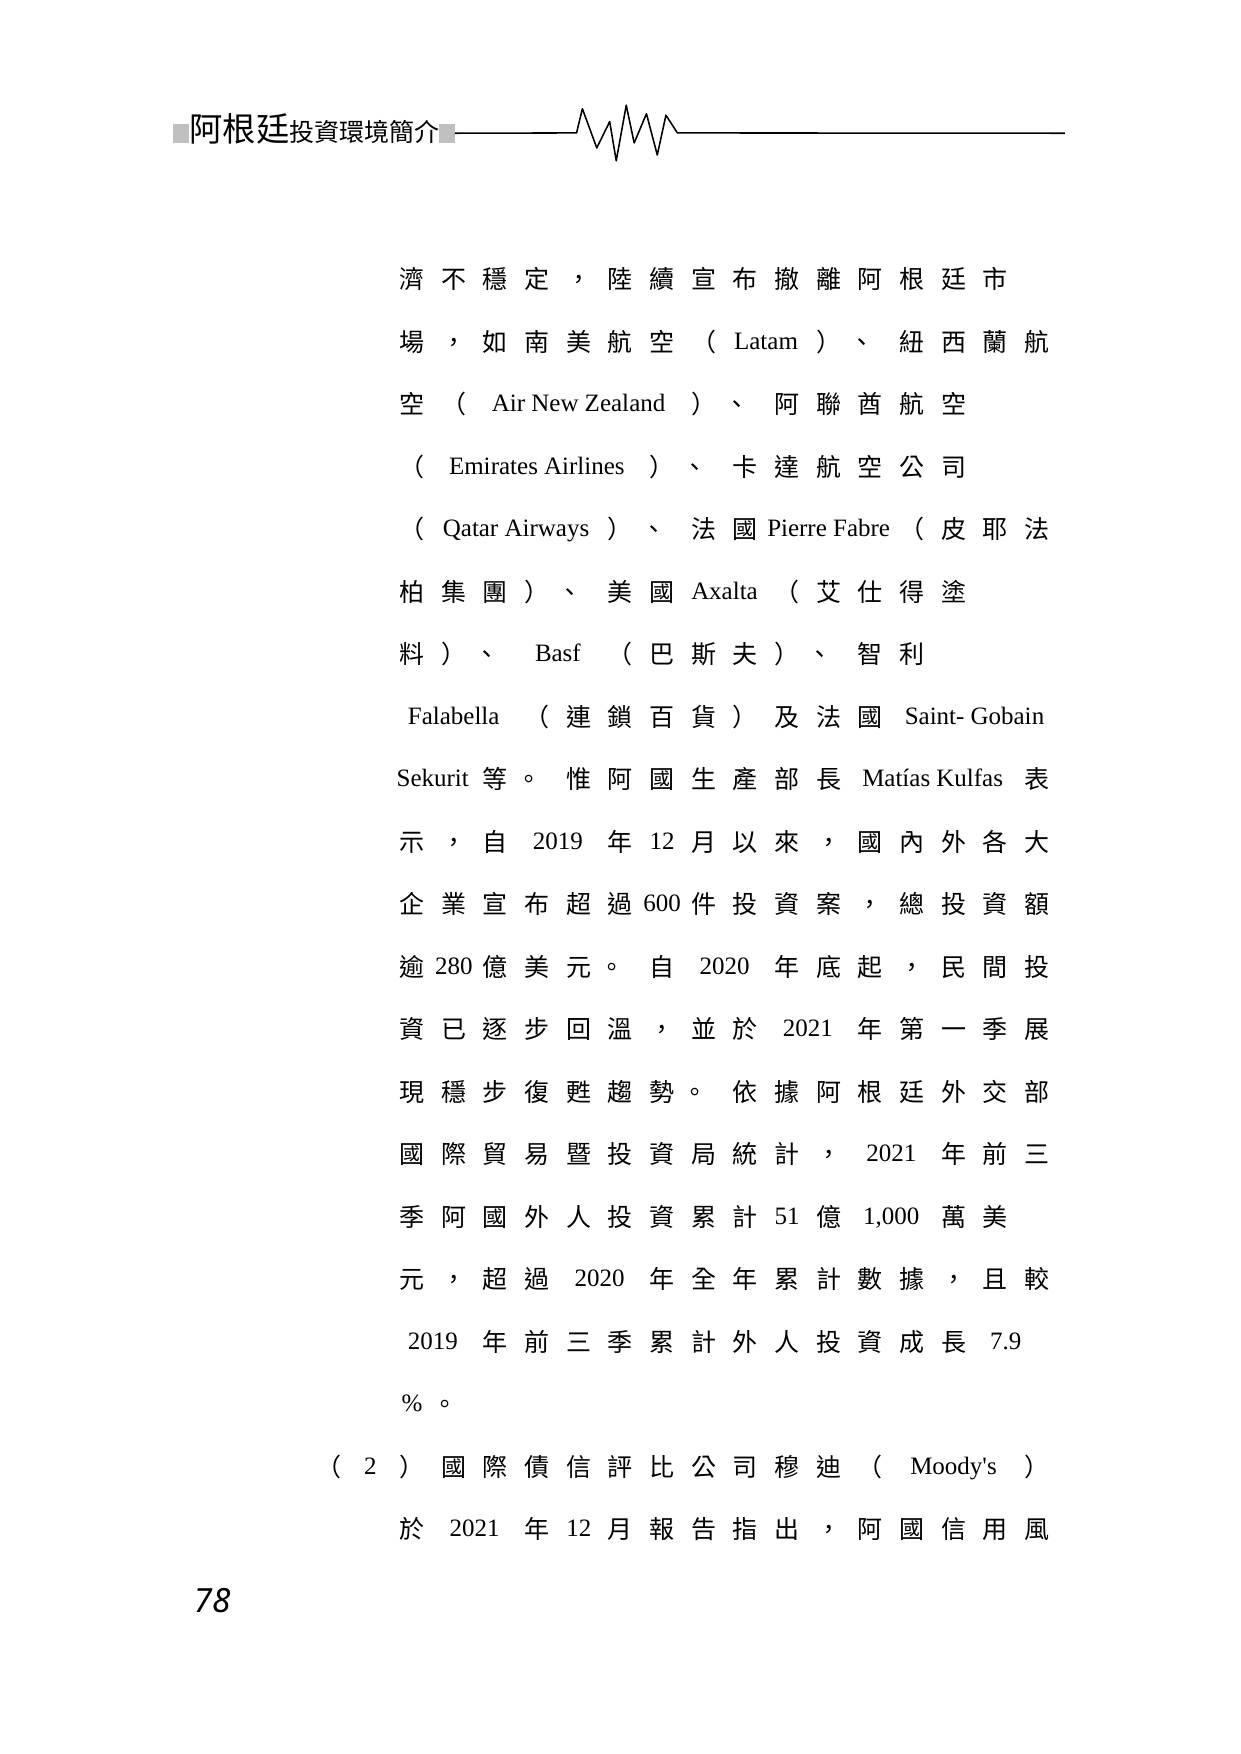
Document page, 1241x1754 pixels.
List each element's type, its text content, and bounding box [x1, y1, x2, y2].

text （2）國際債信評比公司穆迪（Moody's）於2021年12月報告指出，阿國信用風 [306, 1424, 1058, 1549]
text 濟不穩定，陸續宣布撤離阿根廷市場，如南美航空（Latam）、紐西蘭航空（Air New Zealand）、阿聯酋航空（Emirates Airlines）、卡達航空公司（Qatar Airways）、法國Pierre Fabre（皮耶法柏集團）、美國Axalta（艾仕得塗料）、Basf（巴斯夫）、智利Falabella（連鎖百貨）及法國Saint- Gobain Sekurit等。惟阿國生產部長Matías Kulfas表示，自2019年12月以來，國內外各大企業宣布超過600件投資案，總投資額逾280億美元。自2020年底起，民間投資已逐步回溫，並於2021年第一季展現穩步復甦趨勢。依據阿根廷外交部國際貿易暨投資局統計，2021年前三季阿國外人投資累計51億1,000萬美元，超過2020年全年累計數據，且較2019年前三季累計外人投資成長7.9%。 [306, 236, 1058, 1424]
